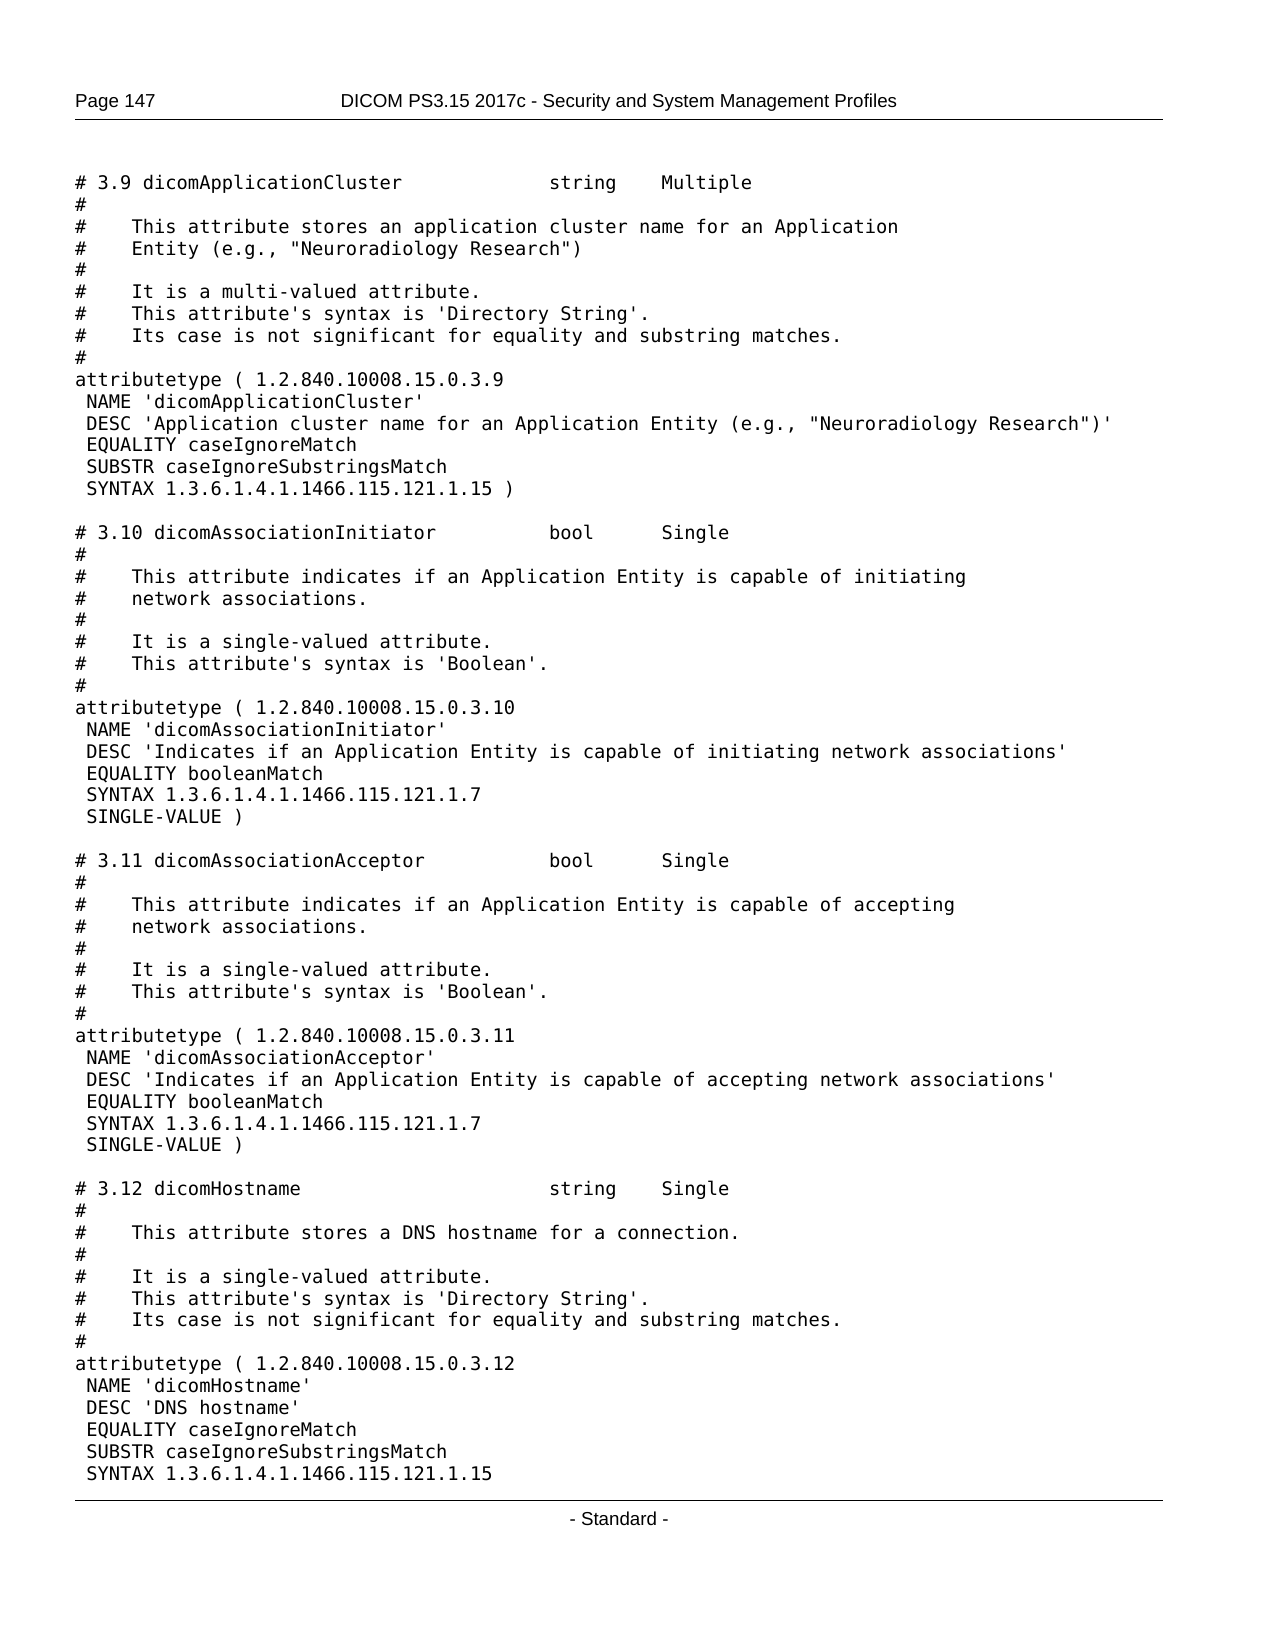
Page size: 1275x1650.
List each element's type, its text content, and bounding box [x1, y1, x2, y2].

text # 3.9 dicomApplicationCluster string Multiple # # This attribute stores an application cluster name for an Application # Entity (e.g., "Neuroradiology Research") # # It is a multi-valued attribute. # This attribute's syntax is 'Directory String'. # Its case is not significant for equality and substring matches. # attributetype ( 1.2.840.10008.15.0.3.9 NAME 'dicomApplicationCluster' DESC 'Application cluster name for an Application Entity (e.g., "Neuroradiology Research")' EQUALITY caseIgnoreMatch SUBSTR caseIgnoreSubstringsMatch SYNTAX 1.3.6.1.4.1.1466.115.121.1.15 ) # 3.10 dicomAssociationInitiator bool Single # # This attribute indicates if an Application Entity is capable of initiating # network associations. # # It is a single-valued attribute. # This attribute's syntax is 'Boolean'. # attributetype ( 1.2.840.10008.15.0.3.10 NAME 'dicomAssociationInitiator' DESC 'Indicates if an Application Entity is capable of initiating network associations' EQUALITY booleanMatch SYNTAX 1.3.6.1.4.1.1466.115.121.1.7 SINGLE-VALUE ) # 3.11 dicomAssociationAcceptor bool Single # # This attribute indicates if an Application Entity is capable of accepting # network associations. # # It is a single-valued attribute. # This attribute's syntax is 'Boolean'. # attributetype ( 1.2.840.10008.15.0.3.11 NAME 'dicomAssociationAcceptor' DESC 'Indicates if an Application Entity is capable of accepting network associations' EQUALITY booleanMatch SYNTAX 1.3.6.1.4.1.1466.115.121.1.7 SINGLE-VALUE ) # 3.12 dicomHostname string Single # # This attribute stores a DNS hostname for a connection. # # It is a single-valued attribute. # This attribute's syntax is 'Directory String'. # Its case is not significant for equality and substring matches. # attributetype ( 1.2.840.10008.15.0.3.12 NAME 'dicomHostname' DESC 'DNS hostname' EQUALITY caseIgnoreMatch SUBSTR caseIgnoreSubstringsMatch SYNTAX 1.3.6.1.4.1.1466.115.121.1.15 [75, 150, 1162, 1484]
